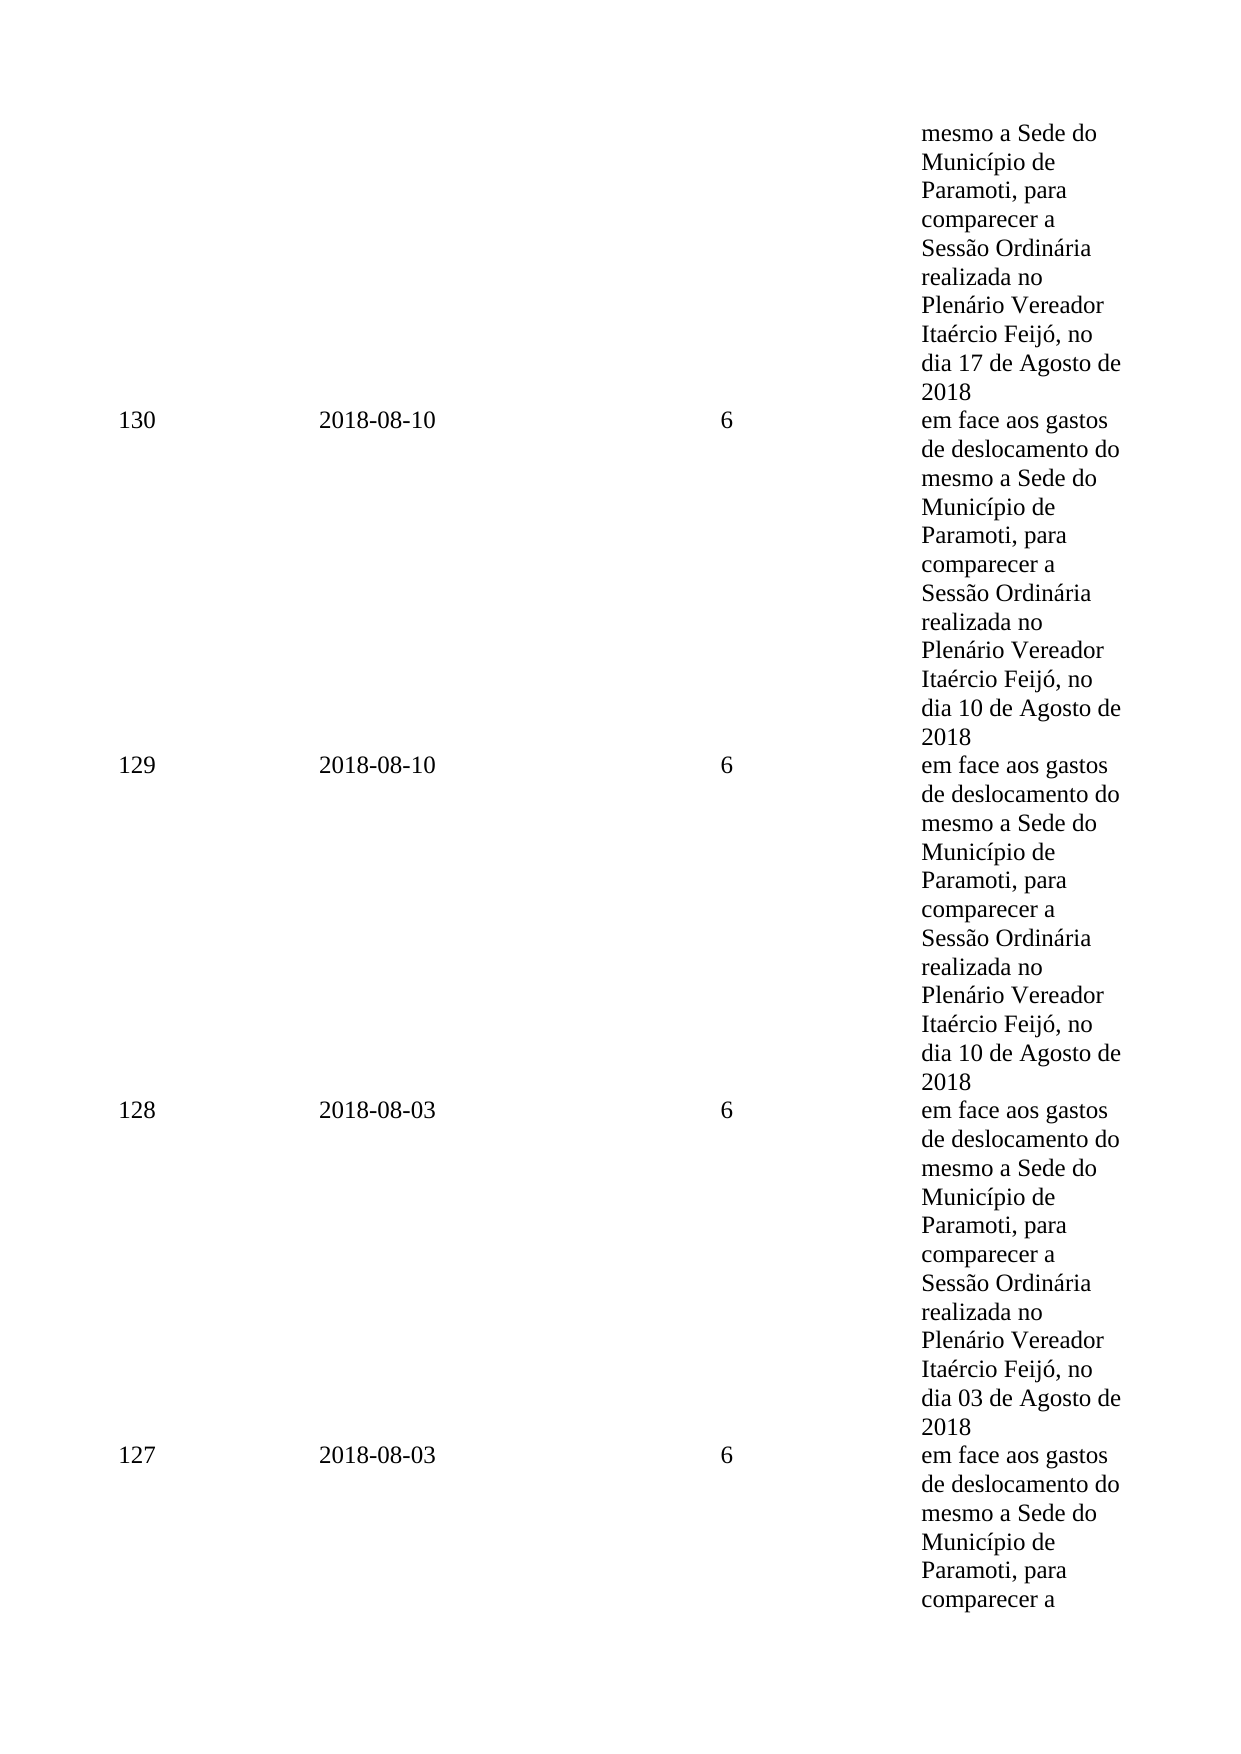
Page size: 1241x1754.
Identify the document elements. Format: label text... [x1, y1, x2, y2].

table_cell 2018-08-10 [319, 406, 519, 751]
table_cell 6 [720, 406, 921, 751]
table_cell 127 [118, 1441, 319, 1613]
table_cell mesmo a Sede do Município de Paramoti, para comparecer a Sessão Ordinária realizada no Plenário Vereador Itaércio Feijó, no dia 17 de Agosto de 2018 [921, 118, 1122, 406]
table_cell [520, 751, 720, 1096]
table_cell em face aos gastos de deslocamento do mesmo a Sede do Município de Paramoti, para comparecer a [921, 1441, 1122, 1613]
table_cell 128 [118, 1096, 319, 1441]
table_cell [319, 118, 519, 406]
table_cell 6 [720, 1096, 921, 1441]
table_cell 6 [720, 1441, 921, 1613]
table_cell [520, 406, 720, 751]
table_cell [520, 118, 720, 406]
table_cell [520, 1096, 720, 1441]
table_cell [520, 1441, 720, 1613]
table_cell 2018-08-10 [319, 751, 519, 1096]
table_cell em face aos gastos de deslocamento do mesmo a Sede do Município de Paramoti, para comparecer a Sessão Ordinária realizada no Plenário Vereador Itaércio Feijó, no dia 03 de Agosto de 2018 [921, 1096, 1122, 1441]
table_cell [118, 118, 319, 406]
table_cell [720, 118, 921, 406]
table_cell 2018-08-03 [319, 1096, 519, 1441]
table_cell 2018-08-03 [319, 1441, 519, 1613]
table_cell em face aos gastos de deslocamento do mesmo a Sede do Município de Paramoti, para comparecer a Sessão Ordinária realizada no Plenário Vereador Itaércio Feijó, no dia 10 de Agosto de 2018 [921, 406, 1122, 751]
table_cell em face aos gastos de deslocamento do mesmo a Sede do Município de Paramoti, para comparecer a Sessão Ordinária realizada no Plenário Vereador Itaércio Feijó, no dia 10 de Agosto de 2018 [921, 751, 1122, 1096]
table_cell 129 [118, 751, 319, 1096]
table_cell 6 [720, 751, 921, 1096]
table_cell 130 [118, 406, 319, 751]
